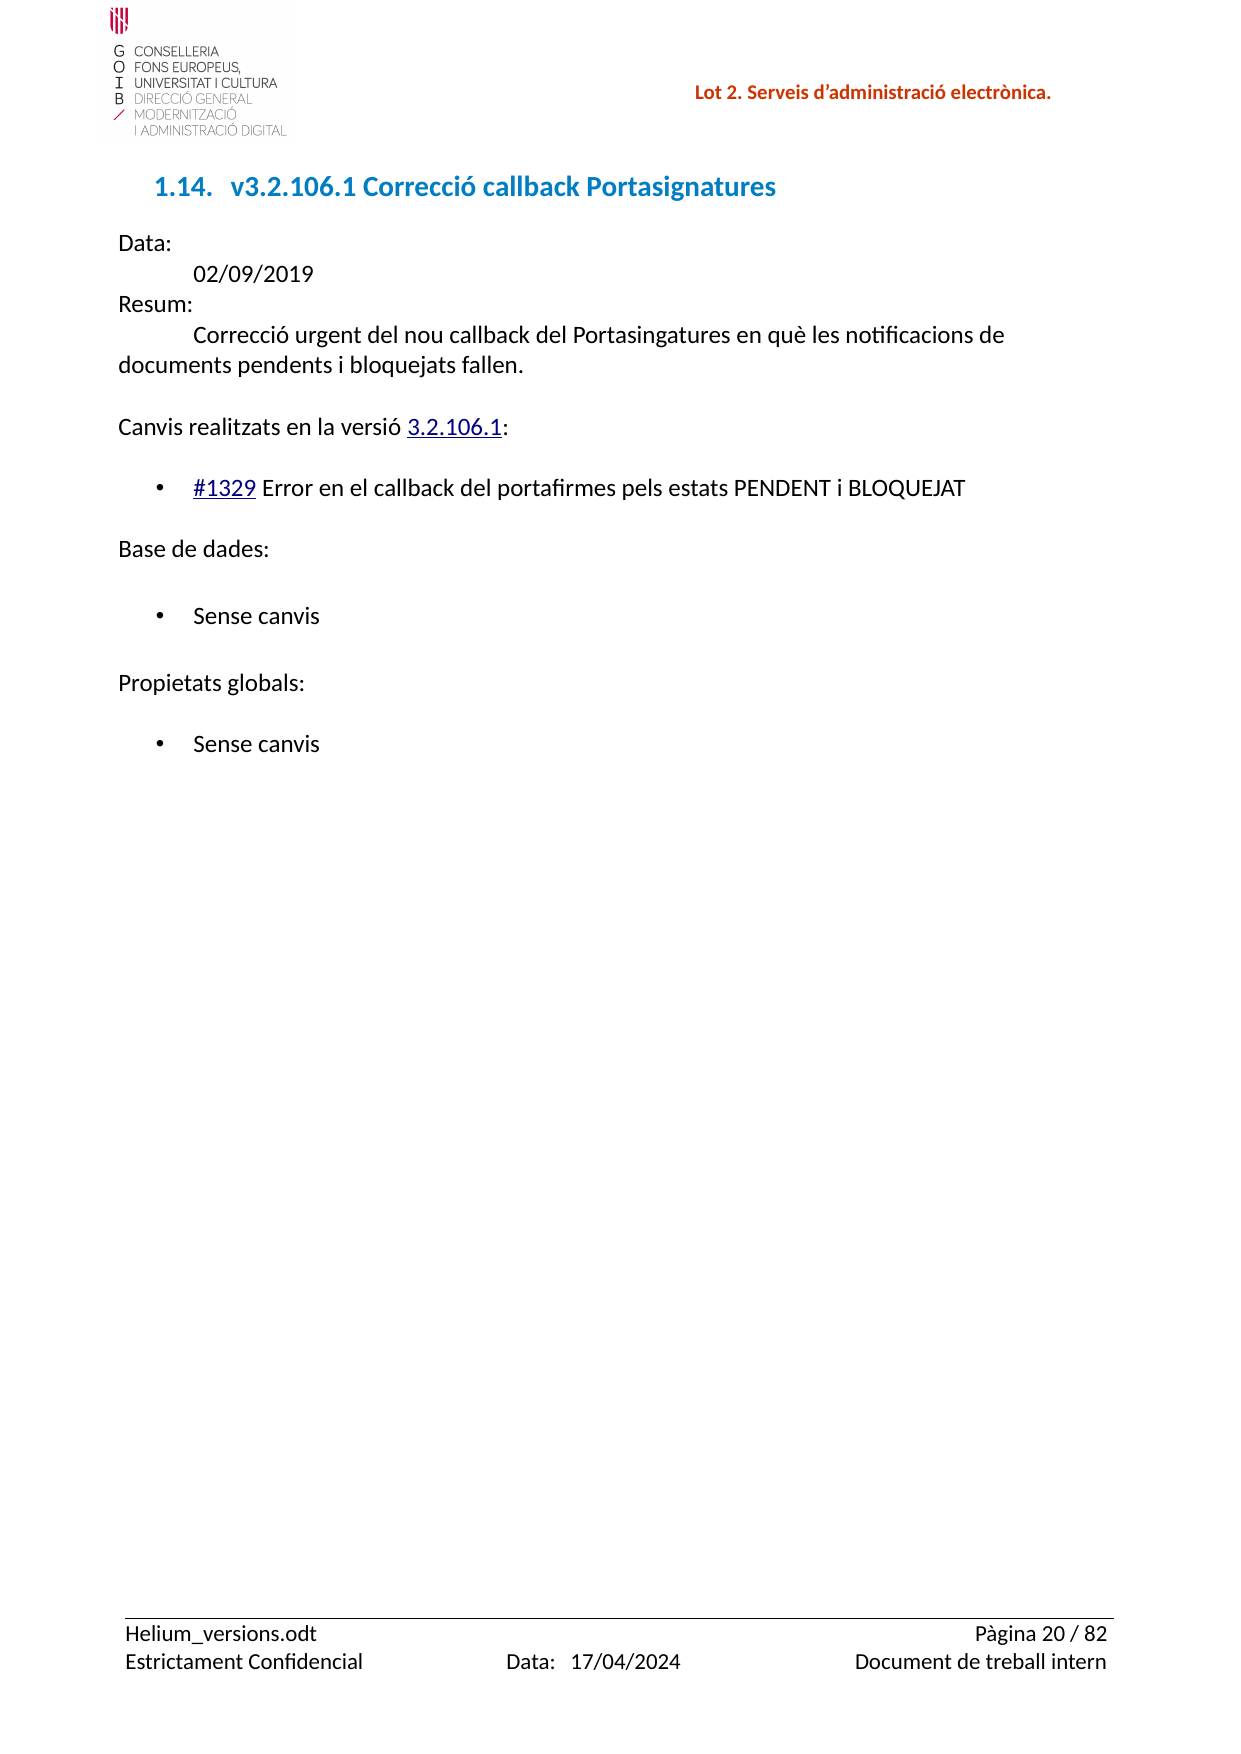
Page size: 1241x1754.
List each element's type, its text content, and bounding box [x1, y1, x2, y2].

text Propietats globals: [118, 667, 1122, 697]
list Sense canvis [156, 600, 1122, 630]
text Data: [118, 228, 1122, 258]
text Base de dades: [118, 533, 1122, 563]
list Sense canvis [156, 728, 1122, 758]
subtitle v3.2.106.1 Correcció callback Portasignatures [153, 168, 1122, 204]
text Correcció urgent del nou callback del Portasingatures en què les notificacions de documents pendents i bloquejats fallen. [118, 319, 1122, 380]
picture [100, 0, 297, 144]
text Resum: [118, 289, 1122, 319]
list #1329 Error en el callback del portafirmes pels estats PENDENT i BLOQUEJAT [156, 472, 1122, 502]
text 02/09/2019 [118, 258, 1122, 289]
text Canvis realitzats en la versió 3.2.106.1: [118, 411, 1122, 441]
